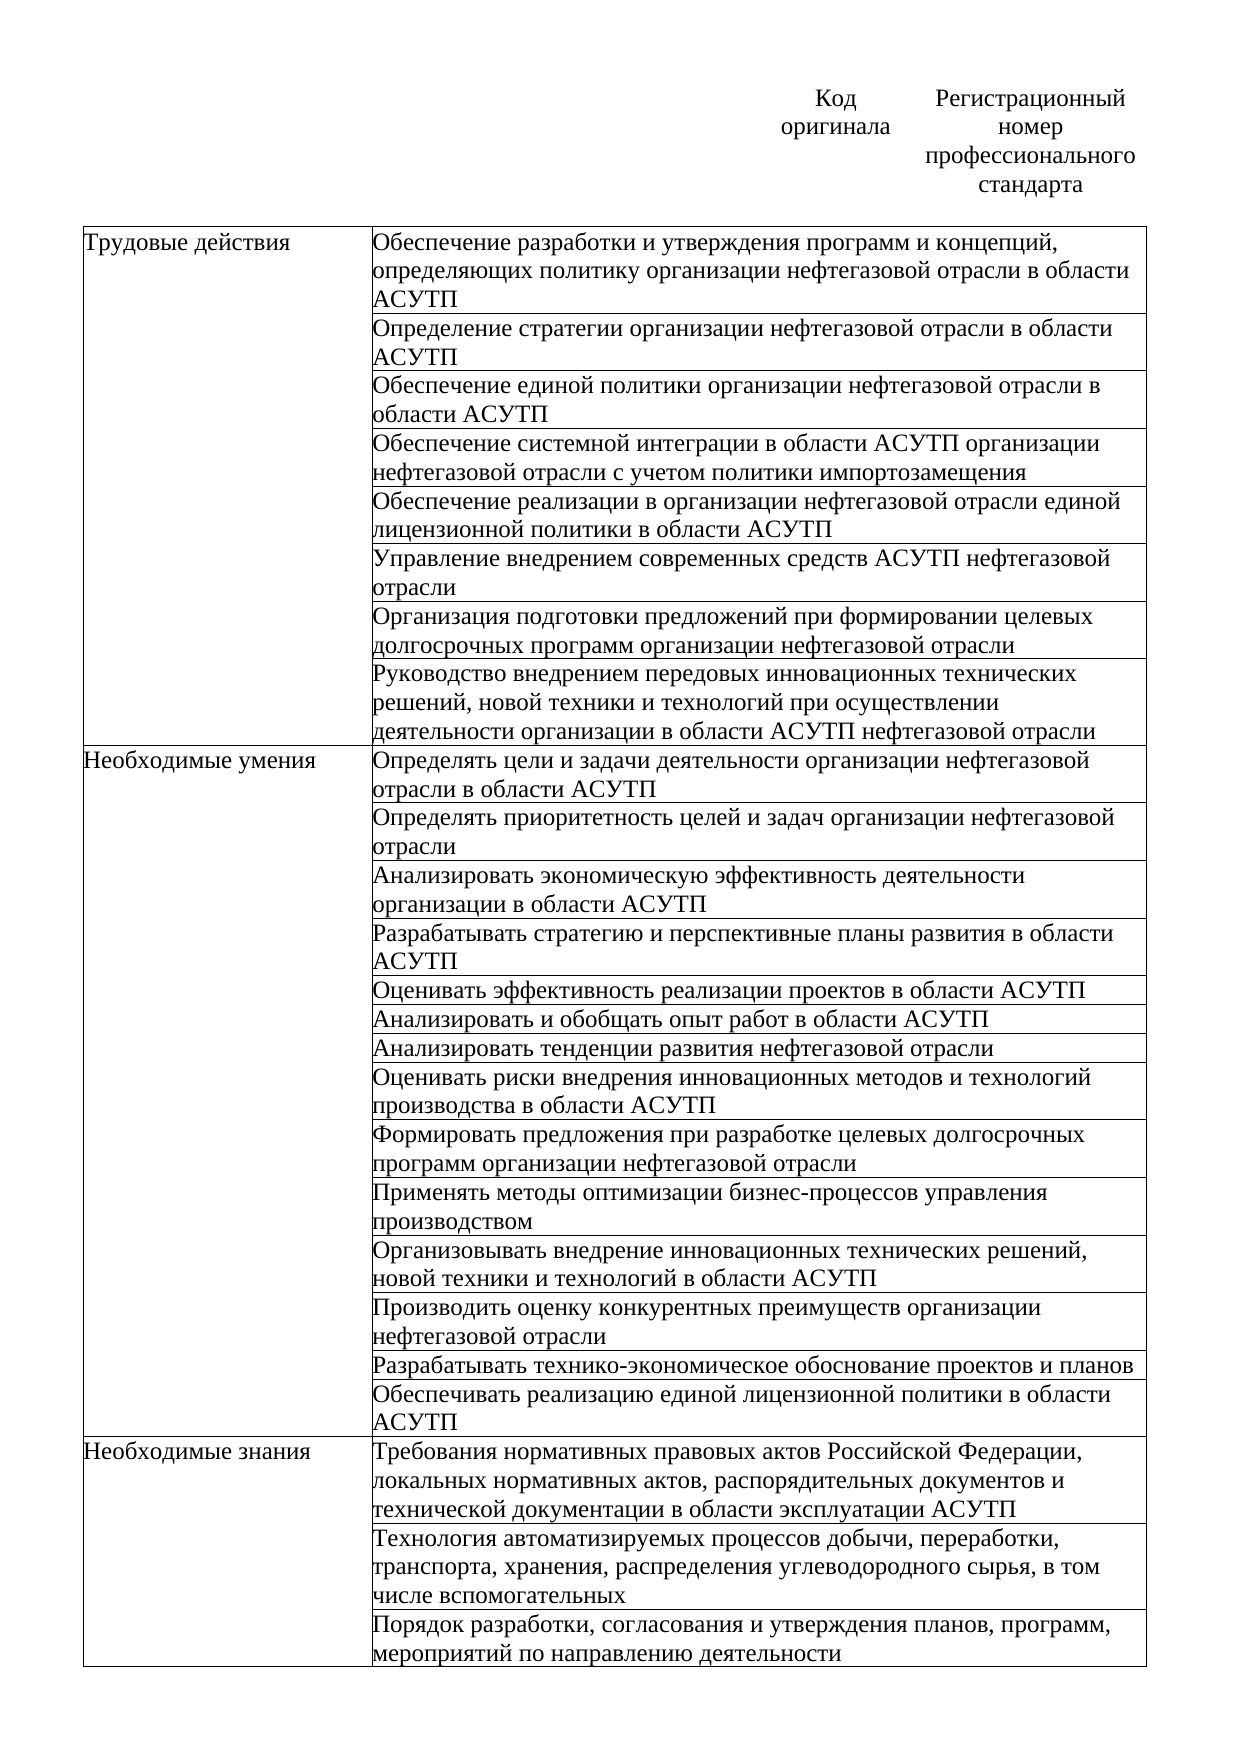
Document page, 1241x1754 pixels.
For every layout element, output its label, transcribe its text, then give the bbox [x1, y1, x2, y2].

table_cell Анализировать и обобщать опыт работ в области АСУТП [373, 1005, 1146, 1033]
table_cell Разрабатывать стратегию и перспективные планы развития в области АСУТП [373, 919, 1146, 975]
table_cell [349, 83, 555, 198]
table_cell Разрабатывать технико-экономическое обоснование проектов и планов [373, 1351, 1146, 1379]
table_cell Обеспечивать реализацию единой лицензионной политики в области АСУТП [373, 1380, 1146, 1436]
table_cell Определять приоритетность целей и задач организации нефтегазовой отрасли [373, 803, 1146, 860]
table_cell Организовывать внедрение инновационных технических решений, новой техники и технологий в области АСУТП [373, 1236, 1146, 1292]
table_cell Оценивать эффективность реализации проектов в области АСУТП [373, 976, 1146, 1004]
table_cell Технология автоматизируемых процессов добычи, переработки, транспорта, хранения, распределения углеводородного сырья, в том числе вспомогательных [373, 1524, 1146, 1609]
table_cell Применять методы оптимизации бизнес-процессов управления производством [373, 1178, 1146, 1235]
table_cell [555, 83, 762, 198]
table_cell Обеспечение единой политики организации нефтегазовой отрасли в области АСУТП [373, 371, 1146, 428]
table_cell Производить оценку конкурентных преимуществ организации нефтегазовой отрасли [373, 1293, 1146, 1350]
table_header Трудовые действия [84, 227, 372, 745]
table_cell Код оригинала [762, 83, 909, 198]
table_cell Необходимые умения [84, 746, 372, 1436]
table_cell Обеспечение реализации в организации нефтегазовой отрасли единой лицензионной политики в области АСУТП [373, 487, 1146, 543]
table_cell Определение стратегии организации нефтегазовой отрасли в области АСУТП [373, 314, 1146, 370]
table_cell Необходимые знания [84, 1437, 372, 1666]
table_cell Требования нормативных правовых актов Российской Федерации, локальных нормативных актов, распорядительных документов и технической документации в области эксплуатации АСУТП [373, 1437, 1146, 1523]
table_cell Регистрационный номер профессионального стандарта [909, 83, 1152, 198]
table_cell Организация подготовки предложений при формировании целевых долгосрочных программ организации нефтегазовой отрасли [373, 602, 1146, 658]
table_cell Руководство внедрением передовых инновационных технических решений, новой техники и технологий при осуществлении деятельности организации в области АСУТП нефтегазовой отрасли [373, 659, 1146, 745]
table_cell Оценивать риски внедрения инновационных методов и технологий производства в области АСУТП [373, 1063, 1146, 1119]
table_cell Анализировать экономическую эффективность деятельности организации в области АСУТП [373, 861, 1146, 918]
table_header Обеспечение разработки и утверждения программ и концепций, определяющих политику организации нефтегазовой отрасли в области АСУТП [373, 227, 1146, 313]
table_cell [83, 83, 348, 198]
table_cell Определять цели и задачи деятельности организации нефтегазовой отрасли в области АСУТП [373, 746, 1146, 802]
table_cell Обеспечение системной интеграции в области АСУТП организации нефтегазовой отрасли с учетом политики импортозамещения [373, 429, 1146, 486]
table_cell Анализировать тенденции развития нефтегазовой отрасли [373, 1034, 1146, 1062]
table_cell Формировать предложения при разработке целевых долгосрочных программ организации нефтегазовой отрасли [373, 1120, 1146, 1177]
table_cell Управление внедрением современных средств АСУТП нефтегазовой отрасли [373, 544, 1146, 601]
table_cell Порядок разработки, согласования и утверждения планов, программ, мероприятий по направлению деятельности [373, 1610, 1146, 1666]
